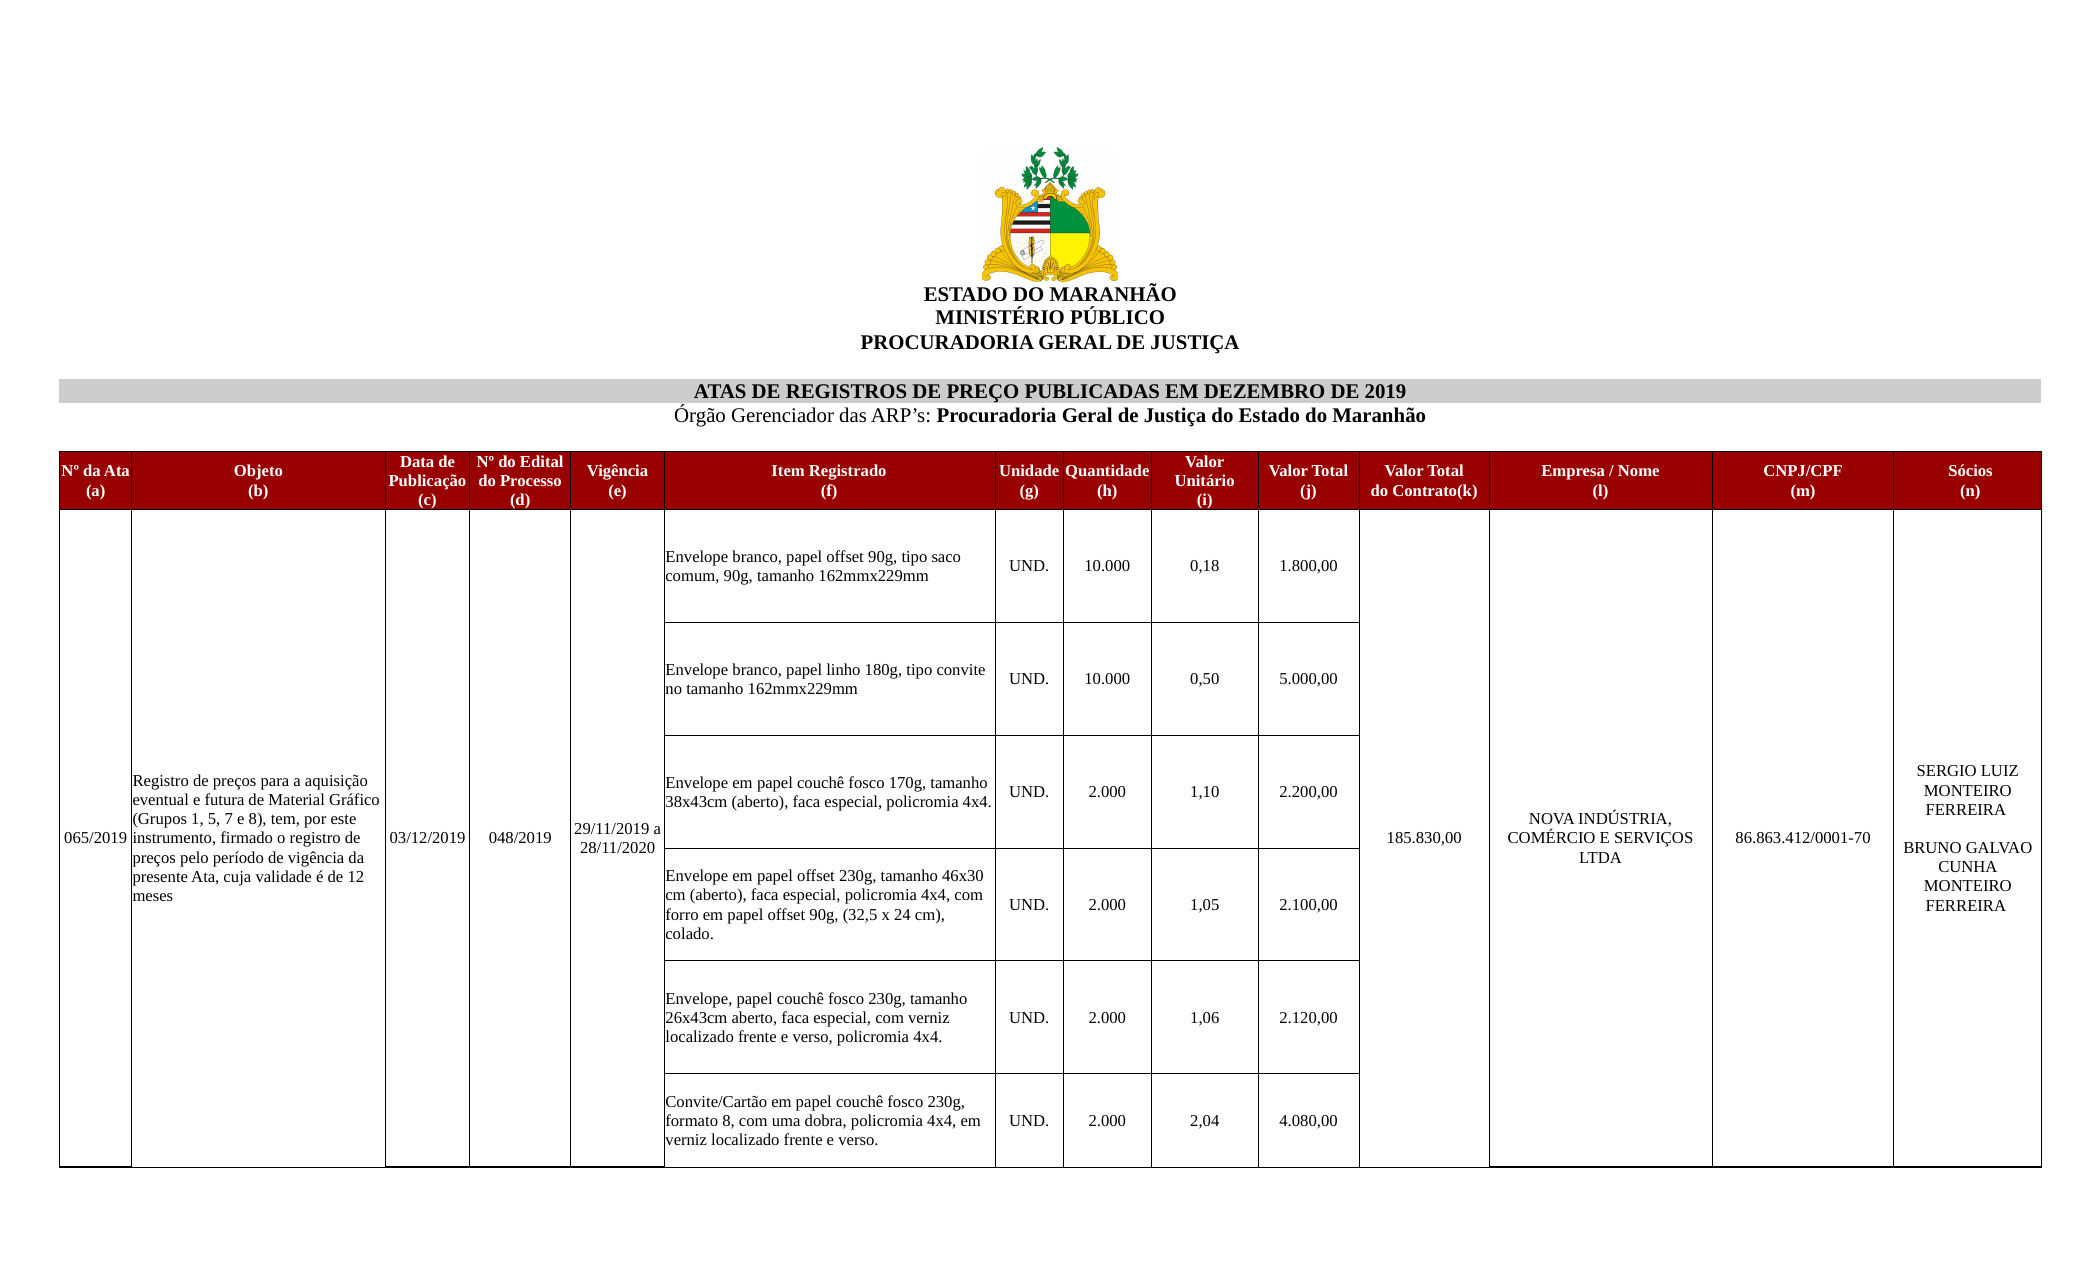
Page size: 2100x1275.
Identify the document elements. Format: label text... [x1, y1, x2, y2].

table_header Valor Unitário (i) [1152, 452, 1258, 509]
table_cell 10.000 [1064, 510, 1151, 622]
table_cell UND. [996, 849, 1063, 960]
table_header Item Registrado (f) [665, 452, 995, 509]
table_cell 29/11/2019 a 28/11/2020 [571, 510, 664, 1166]
table_header CNPJ/CPF (m) [1713, 452, 1893, 509]
table_cell Convite/Cartão em papel couchê fosco 230g, formato 8, com uma dobra, policromia 4x4, em verniz localizado frente e verso. [665, 1074, 995, 1166]
table_cell 2.000 [1064, 849, 1151, 960]
text ATAS DE REGISTROS DE PREÇO PUBLICADAS EM DEZEMBRO DE 2019 [59, 379, 2041, 403]
table_header Quantidade (h) [1064, 452, 1151, 509]
table_cell 2.000 [1064, 1074, 1151, 1166]
table_cell Envelope branco, papel linho 180g, tipo convite no tamanho 162mmx229mm [665, 623, 995, 735]
table_cell 0,50 [1152, 623, 1258, 735]
table_cell 4.080,00 [1259, 1074, 1359, 1166]
table_cell 10.000 [1064, 623, 1151, 735]
table_cell 2,04 [1152, 1074, 1258, 1166]
table_cell UND. [996, 510, 1063, 622]
table_cell 0,18 [1152, 510, 1258, 622]
table_cell 1.800,00 [1259, 510, 1359, 622]
table_cell 2.200,00 [1259, 736, 1359, 847]
table_header Data de Publicação (c) [386, 452, 469, 509]
table_header Objeto (b) [132, 452, 385, 509]
table_cell Envelope branco, papel offset 90g, tipo saco comum, 90g, tamanho 162mmx229mm [665, 510, 995, 622]
table_header Vigência (e) [571, 452, 664, 509]
table_cell Registro de preços para a aquisição eventual e futura de Material Gráfico (Grupos 1, 5, 7 e 8), tem, por este instrumento, firmado o registro de preços pelo período de vigência da presente Ata, cuja validade é de 12 meses [132, 510, 385, 1166]
table_cell NOVA INDÚSTRIA, COMÉRCIO E SERVIÇOS LTDA [1490, 510, 1712, 1166]
table_header Valor Total (j) [1259, 452, 1359, 509]
table_cell 2.000 [1064, 961, 1151, 1073]
table_cell 86.863.412/0001-70 [1713, 510, 1893, 1166]
table_header Empresa / Nome (l) [1490, 452, 1712, 509]
table_cell 2.100,00 [1259, 849, 1359, 960]
table_cell UND. [996, 623, 1063, 735]
table_header Unidade (g) [996, 452, 1063, 509]
table_cell 2.000 [1064, 736, 1151, 847]
picture [981, 147, 1119, 282]
table_cell Envelope, papel couchê fosco 230g, tamanho 26x43cm aberto, faca especial, com verniz localizado frente e verso, policromia 4x4. [665, 961, 995, 1073]
table_header Valor Total do Contrato(k) [1360, 452, 1489, 509]
table_cell 065/2019 [60, 510, 131, 1166]
table_cell 048/2019 [470, 510, 570, 1166]
text Órgão Gerenciador das ARP’s: Procuradoria Geral de Justiça do Estado do Maranhão [59, 403, 2041, 427]
table_cell 2.120,00 [1259, 961, 1359, 1073]
table_cell UND. [996, 961, 1063, 1073]
table_cell 03/12/2019 [386, 510, 469, 1166]
table_cell Envelope em papel offset 230g, tamanho 46x30 cm (aberto), faca especial, policromia 4x4, com forro em papel offset 90g, (32,5 x 24 cm), colado. [665, 849, 995, 960]
table_cell 1,06 [1152, 961, 1258, 1073]
table_cell UND. [996, 1074, 1063, 1166]
table_header Nº da Ata (a) [60, 452, 131, 509]
table_cell 5.000,00 [1259, 623, 1359, 735]
table_header Nº do Edital do Processo (d) [470, 452, 570, 509]
table_cell 185.830,00 [1360, 510, 1489, 1166]
table_cell UND. [996, 736, 1063, 847]
table_cell Envelope em papel couchê fosco 170g, tamanho 38x43cm (aberto), faca especial, policromia 4x4. [665, 736, 995, 847]
table_cell 1,05 [1152, 849, 1258, 960]
table_cell SERGIO LUIZ MONTEIRO FERREIRA BRUNO GALVAO CUNHA MONTEIRO FERREIRA [1894, 510, 2041, 1166]
table_cell 1,10 [1152, 736, 1258, 847]
table_header Sócios (n) [1894, 452, 2041, 509]
